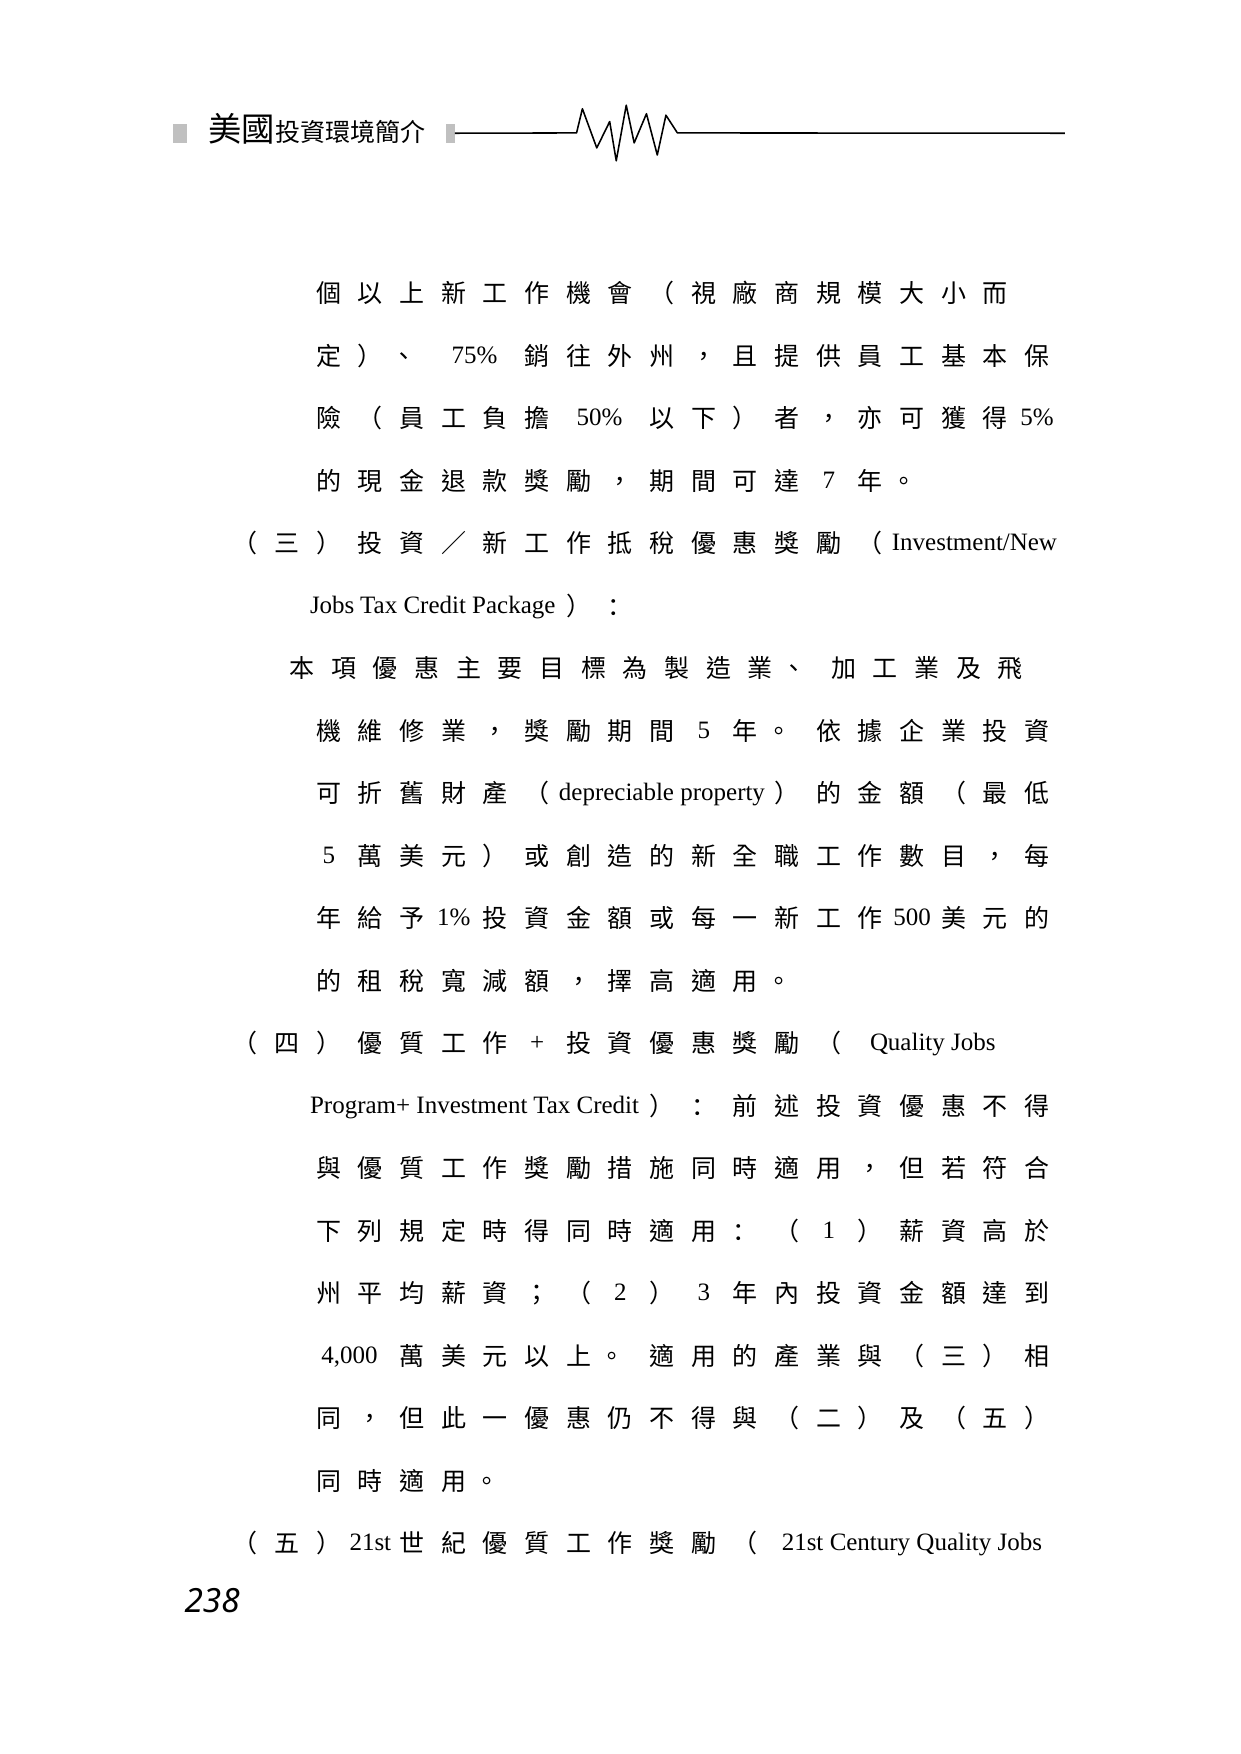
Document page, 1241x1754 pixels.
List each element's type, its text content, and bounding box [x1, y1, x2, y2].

text 個以上新工作機會（視廠商規模大小而定）、75%銷往外州，且提供員工基本保險（員工負擔50%以下）者，亦可獲得5%的現金退款獎勵，期間可達7年。 [207, 250, 1058, 500]
text （三）投資／新工作抵稅優惠獎勵（Investment/New Jobs Tax Credit Package）： [207, 500, 1058, 625]
text 本項優惠主要目標為製造業、加工業及飛機維修業，獎勵期間5年。依據企業投資可折舊財產（depreciable property）的金額（最低5萬美元）或創造的新全職工作數目，每年給予1%投資金額或每一新工作500美元的的租稅寬減額，擇高適用。 [207, 625, 1058, 1000]
text （四）優質工作+投資優惠獎勵（Quality Jobs Program+ Investment Tax Credit）：前述投資優惠不得與優質工作獎勵措施同時適用，但若符合下列規定時得同時適用：（1）薪資高於州平均薪資；（2）3年內投資金額達到4,000萬美元以上。適用的產業與（三）相同，但此一優惠仍不得與（二）及（五）同時適用。 [207, 1000, 1058, 1500]
text （五）21st世紀優質工作獎勵（21st Century Quality Jobs [207, 1500, 1058, 1563]
